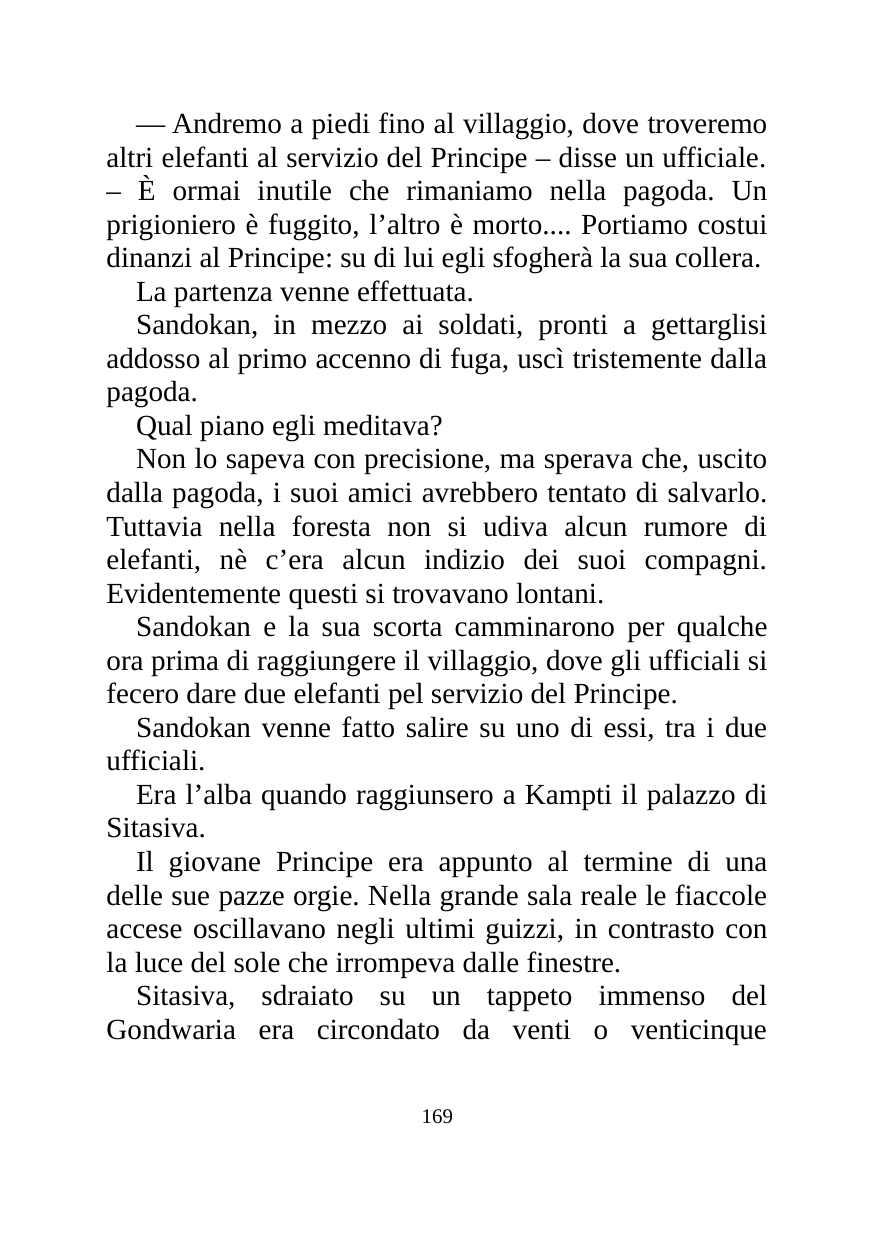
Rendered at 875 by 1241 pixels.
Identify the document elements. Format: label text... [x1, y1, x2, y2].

text Sandokan, in mezzo ai soldati, pronti a gettarglisi addosso al primo accenno di fuga, uscì tristemente dalla pagoda. [106, 307, 768, 408]
text Era l’alba quando raggiunsero a Kampti il palazzo di Sitasiva. [106, 777, 768, 844]
text Sandokan venne fatto salire su uno di essi, tra i due ufficiali. [106, 710, 768, 777]
text Sitasiva, sdraiato su un tappeto immenso del Gondwaria era circondato da venti o venticinque [106, 978, 768, 1045]
text La partenza venne effettuata. [106, 274, 768, 307]
text Sandokan e la sua scorta camminarono per qualche ora prima di raggiungere il villaggio, dove gli ufficiali si fecero dare due elefanti pel servizio del Principe. [106, 609, 768, 710]
text Il giovane Principe era appunto al termine di una delle sue pazze orgie. Nella grande sala reale le fiaccole accese oscillavano negli ultimi guizzi, in contrasto con la luce del sole che irrompeva dalle finestre. [106, 844, 768, 978]
text — Andremo a piedi fino al villaggio, dove troveremo altri elefanti al servizio del Principe – disse un ufficiale. – È ormai inutile che rimaniamo nella pagoda. Un prigioniero è fuggito, l’altro è morto.... Portiamo costui dinanzi al Principe: su di lui egli sfogherà la sua collera. [106, 106, 768, 274]
text Non lo sapeva con precisione, ma sperava che, uscito dalla pagoda, i suoi amici avrebbero tentato di salvarlo. Tuttavia nella foresta non si udiva alcun rumore di elefanti, nè c’era alcun indizio dei suoi compagni. Evidentemente questi si trovavano lontani. [106, 442, 768, 609]
text Qual piano egli meditava? [106, 408, 768, 442]
